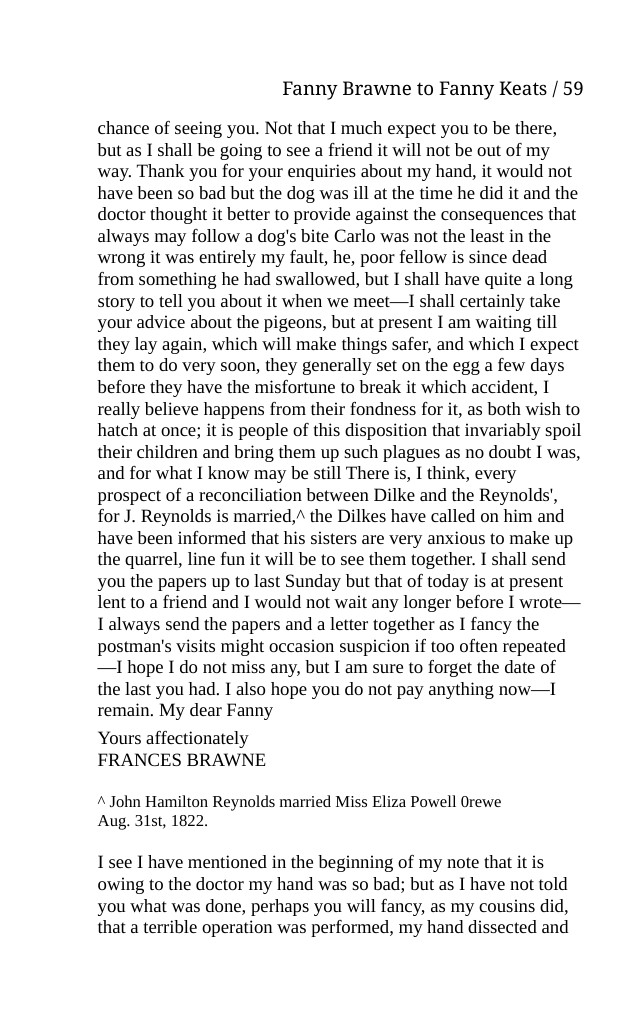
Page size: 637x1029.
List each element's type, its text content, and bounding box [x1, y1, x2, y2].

text Yours affectionately [97, 727, 583, 748]
text FRANCES BRAWNE [97, 748, 583, 770]
text I see I have mentioned in the beginning of my note that it is owing to the doctor my hand was so bad; but as I have not told you what was done, perhaps you will fancy, as my cousins did, that a terrible operation was performed, my hand dissected and [97, 851, 583, 938]
text Aug. 31st, 1822. [97, 811, 583, 830]
text chance of seeing you. Not that I much expect you to be there, but as I shall be going to see a friend it will not be out of my way. Thank you for your enquiries about my hand, it would not have been so bad but the dog was ill at the time he did it and the doctor thought it better to provide against the consequences that always may follow a dog's bite Carlo was not the least in the wrong it was entirely my fault, he, poor fellow is since dead from something he had swallowed, but I shall have quite a long story to tell you about it when we meet—I shall certainly take your advice about the pigeons, but at present I am waiting till they lay again, which will make things safer, and which I expect them to do very soon, they generally set on the egg a few days before they have the misfortune to break it which accident, I really believe happens from their fondness for it, as both wish to hatch at once; it is people of this disposition that invariably spoil their children and bring them up such plagues as no doubt I was, and for what I know may be still There is, I think, every prospect of a reconciliation between Dilke and the Reynolds', for J. Reynolds is married,^ the Dilkes have called on him and have been informed that his sisters are very anxious to make up the quarrel, line fun it will be to see them together. I shall send you the papers up to last Sunday but that of today is at present lent to a friend and I would not wait any longer before I wrote—I always send the papers and a letter together as I fancy the postman's visits might occasion suspicion if too often repeated—I hope I do not miss any, but I am sure to forget the date of the last you had. I also hope you do not pay anything now—I remain. My dear Fanny [97, 117, 583, 721]
text ^ John Hamilton Reynolds married Miss Eliza Powell 0rewe [97, 792, 583, 811]
